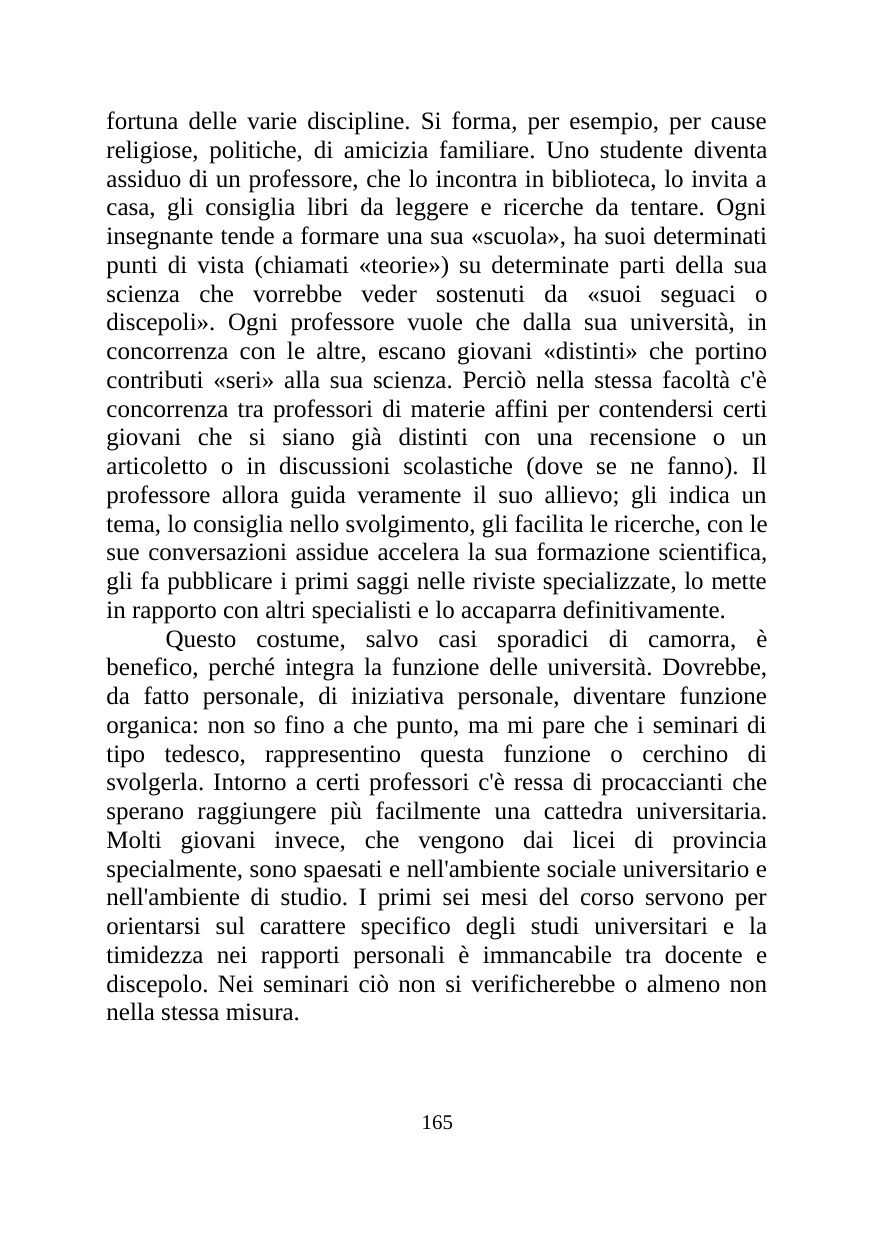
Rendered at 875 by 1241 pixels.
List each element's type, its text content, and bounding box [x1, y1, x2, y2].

text Questo costume, salvo casi sporadici di camorra, è benefico, perché integra la funzione delle università. Dovrebbe, da fatto personale, di iniziativa personale, diventare funzione organica: non so fino a che punto, ma mi pare che i seminari di tipo tedesco, rappresentino questa funzione o cerchino di svolgerla. Intorno a certi professori c'è ressa di procaccianti che sperano raggiungere più facilmente una cattedra universitaria. Molti giovani invece, che vengono dai licei di provincia specialmente, sono spaesati e nell'ambiente sociale universitario e nell'ambiente di studio. I primi sei mesi del corso servono per orientarsi sul carattere specifico degli studi universitari e la timidezza nei rapporti personali è immancabile tra docente e discepolo. Nei seminari ciò non si verificherebbe o almeno non nella stessa misura. [106, 624, 768, 1026]
text fortuna delle varie discipline. Si forma, per esempio, per cause religiose, politiche, di amicizia familiare. Uno studente diventa assiduo di un professore, che lo incontra in biblioteca, lo invita a casa, gli consiglia libri da leggere e ricerche da tentare. Ogni insegnante tende a formare una sua «scuola», ha suoi determinati punti di vista (chiamati «teorie») su determinate parti della sua scienza che vorrebbe veder sostenuti da «suoi seguaci o discepoli». Ogni professore vuole che dalla sua università, in concorrenza con le altre, escano giovani «distinti» che portino contributi «seri» alla sua scienza. Perciò nella stessa facoltà c'è concorrenza tra professori di materie affini per contendersi certi giovani che si siano già distinti con una recensione o un articoletto o in discussioni scolastiche (dove se ne fanno). Il professore allora guida veramente il suo allievo; gli indica un tema, lo consiglia nello svolgimento, gli facilita le ricerche, con le sue conversazioni assidue accelera la sua formazione scientifica, gli fa pubblicare i primi saggi nelle riviste specializzate, lo mette in rapporto con altri specialisti e lo accaparra definitivamente. [106, 106, 768, 624]
